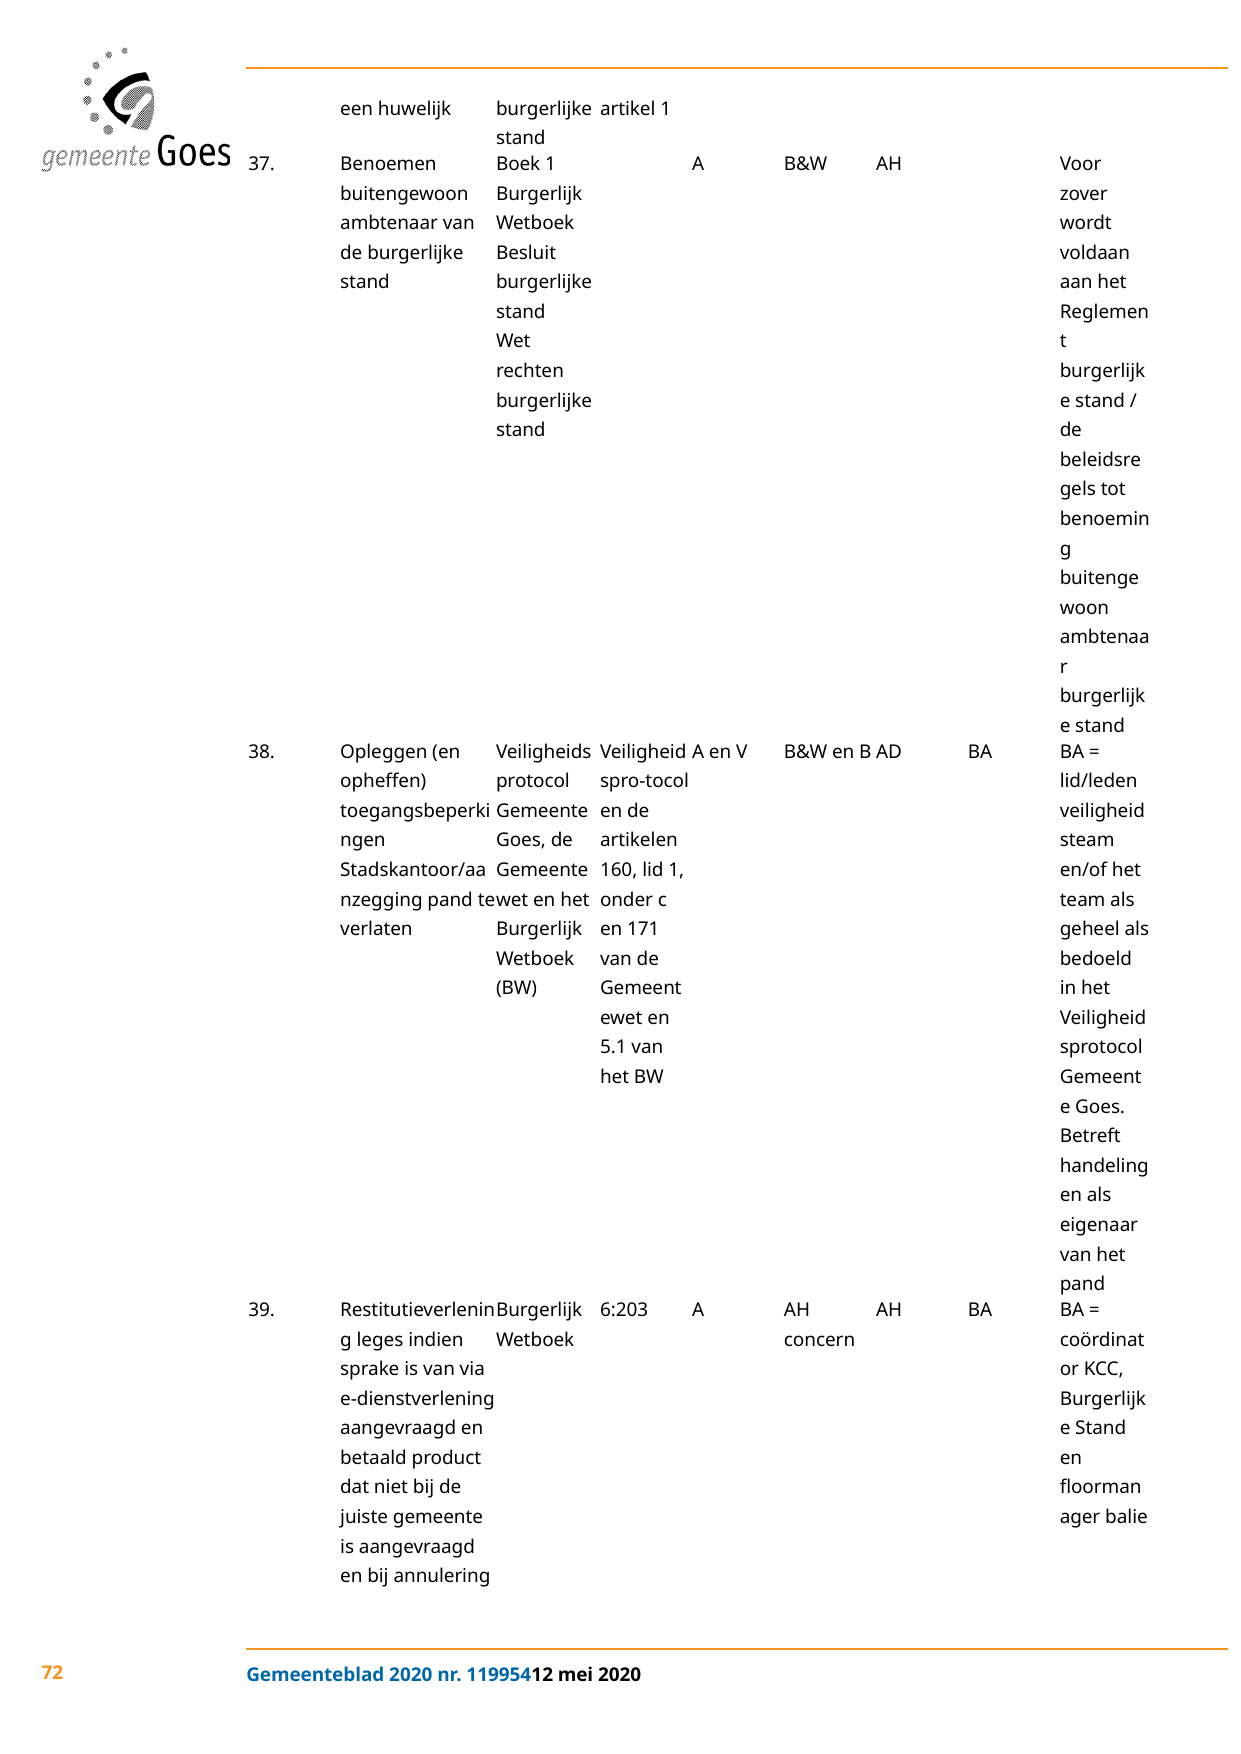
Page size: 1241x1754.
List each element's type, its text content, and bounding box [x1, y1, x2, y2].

table_cell AH [876, 1296, 968, 1588]
table_cell [692, 95, 784, 150]
table_cell 38. [248, 738, 340, 1296]
table_cell Burgerlijk Wetboek [496, 1296, 600, 1588]
table_cell [784, 95, 876, 150]
table_cell AH [876, 150, 968, 738]
picture [41, 47, 231, 172]
table_cell Benoemen buitengewoon ambtenaar van de burgerlijke stand [340, 150, 496, 738]
table_cell [968, 95, 1059, 150]
table_cell B&W en B [784, 738, 876, 1296]
table_cell BA = coördinator KCC, Burgerlijke Stand en floormanager balie [1060, 1296, 1152, 1588]
table_cell burgerlijke stand [496, 95, 600, 150]
table_cell Veiligheidspro-tocol en de artikelen 160, lid 1, onder c en 171 van de Gemeentewet en 5.1 van het BW [600, 738, 692, 1296]
table_cell Veiligheidsprotocol Gemeente Goes, de Gemeentewet en het Burgerlijk Wetboek (BW) [496, 738, 600, 1296]
table_cell Voor zover wordt voldaan aan het Reglement burgerlijke stand / de beleidsregels tot benoeming buitengewoon ambtenaar burgerlijke stand [1060, 150, 1152, 738]
table_cell 6:203 [600, 1296, 692, 1588]
table_cell BA = lid/leden veiligheidsteam en/of het team als geheel als bedoeld in het Veiligheidsprotocol Gemeente Goes. Betreft handelingen als eigenaar van het pand [1060, 738, 1152, 1296]
table_cell Opleggen (en opheffen) toegangsbeperkingen Stadskantoor/aanzegging pand te verlaten [340, 738, 496, 1296]
table_cell [876, 95, 968, 150]
table_cell AH concern [784, 1296, 876, 1588]
table_cell A en V [692, 738, 784, 1296]
table_cell 37. [248, 150, 340, 738]
table_cell B&W [784, 150, 876, 738]
table_cell [248, 95, 340, 150]
table_cell A [692, 150, 784, 738]
table_cell BA [968, 738, 1059, 1296]
table_cell AD [876, 738, 968, 1296]
table_cell 39. [248, 1296, 340, 1588]
table_cell [1060, 95, 1152, 150]
table_cell [968, 150, 1059, 738]
table_cell artikel 1 [600, 95, 692, 150]
table_cell [600, 150, 692, 738]
table_cell BA [968, 1296, 1059, 1588]
table_cell Boek 1 Burgerlijk Wetboek Besluit burgerlijke stand Wet rechten burgerlijke stand [496, 150, 600, 738]
table_cell Restitutieverlening leges indien sprake is van via e-dienstverlening aangevraagd en betaald product dat niet bij de juiste gemeente is aangevraagd en bij annulering [340, 1296, 496, 1588]
table_cell een huwelijk [340, 95, 496, 150]
table_cell A [692, 1296, 784, 1588]
